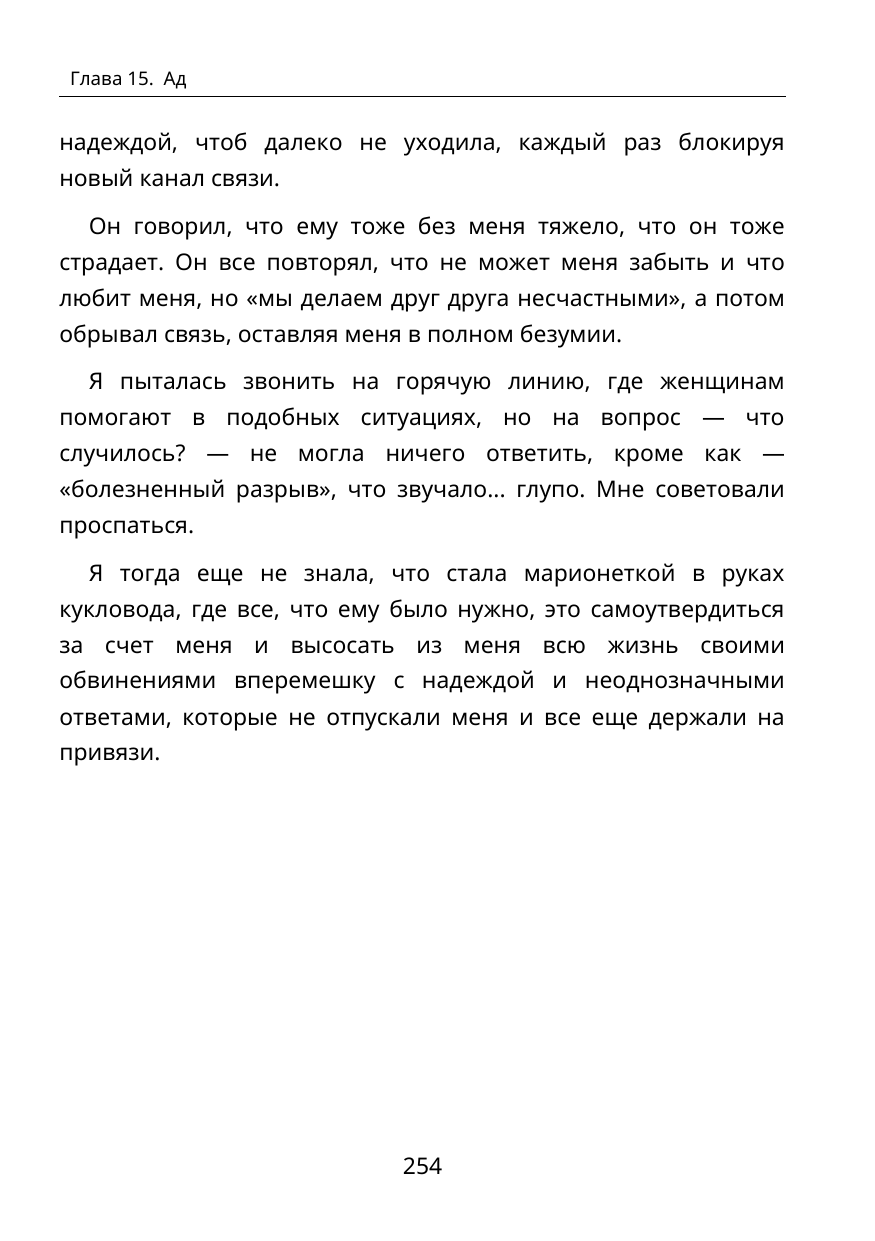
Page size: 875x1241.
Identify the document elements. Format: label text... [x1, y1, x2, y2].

text Он говорил, что ему тоже без меня тяжело, что он тоже страдает. Он все повторял, что не может меня забыть и что любит меня, но «мы делаем друг друга несчастными», а потом обрывал связь, оставляя меня в полном безумии. [59, 210, 786, 349]
text Я пыталась звонить на горячую линию, где женщинам помогают в подобных ситуациях, но на вопрос — что случилось? — не могла ничего ответить, кроме как — «болезненный разрыв», что звучало... глупо. Мне советовали проспаться. [59, 365, 786, 540]
text Я тогда еще не знала, что стала марионеткой в руках кукловода, где все, что ему было нужно, это самоутвердиться за счет меня и высосать из меня всю жизнь своими обвинениями вперемешку с надеждой и неоднозначными ответами, которые не отпускали меня и все еще держали на привязи. [59, 557, 786, 768]
text надеждой, чтоб далеко не уходила, каждый раз блокируя новый канал связи. [59, 126, 786, 193]
